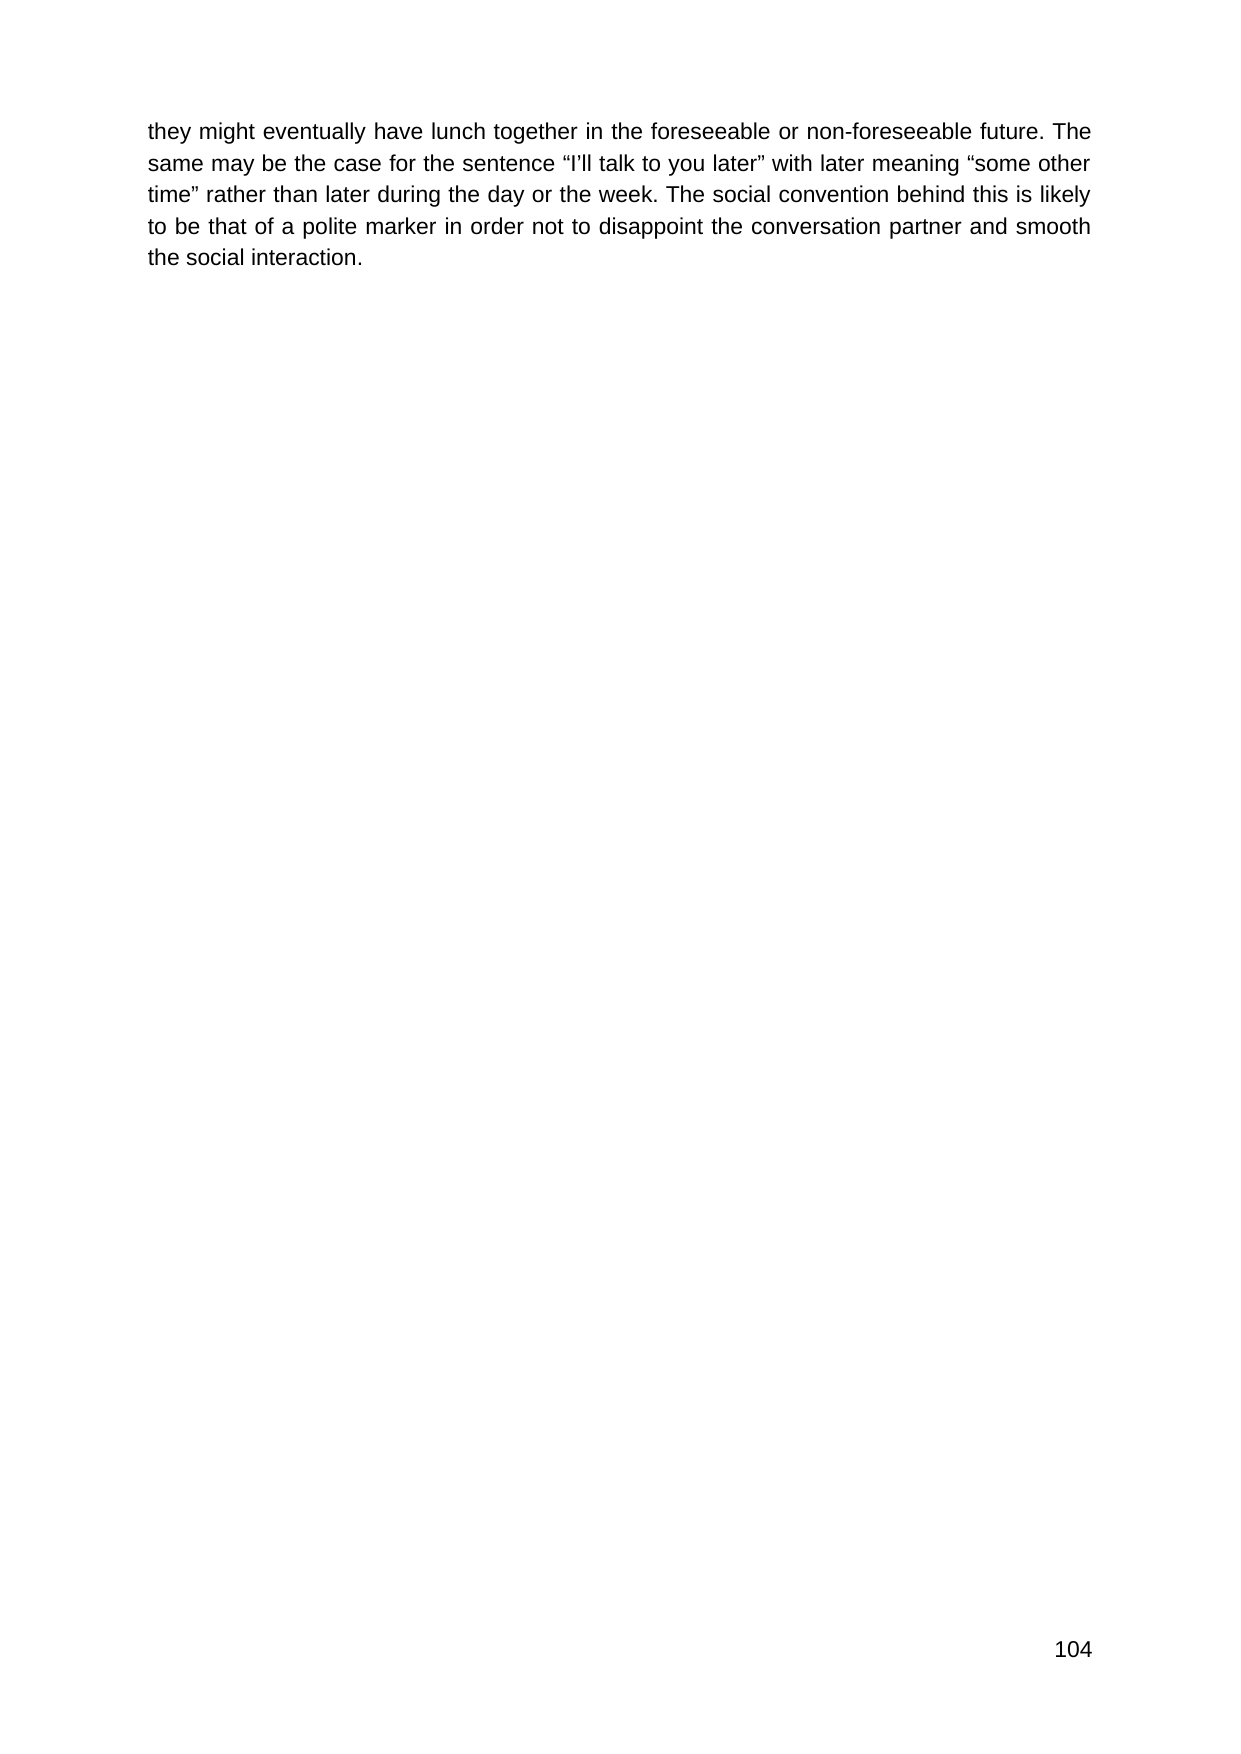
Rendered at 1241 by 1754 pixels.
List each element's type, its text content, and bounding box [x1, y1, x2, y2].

text they might eventually have lunch together in the foreseeable or non-foreseeable future. The same may be the case for the sentence “I’ll talk to you later” with later meaning “some other time” rather than later during the day or the week. The social convention behind this is likely to be that of a polite marker in order not to disappoint the conversation partner and smooth the social interaction. [148, 118, 1092, 271]
